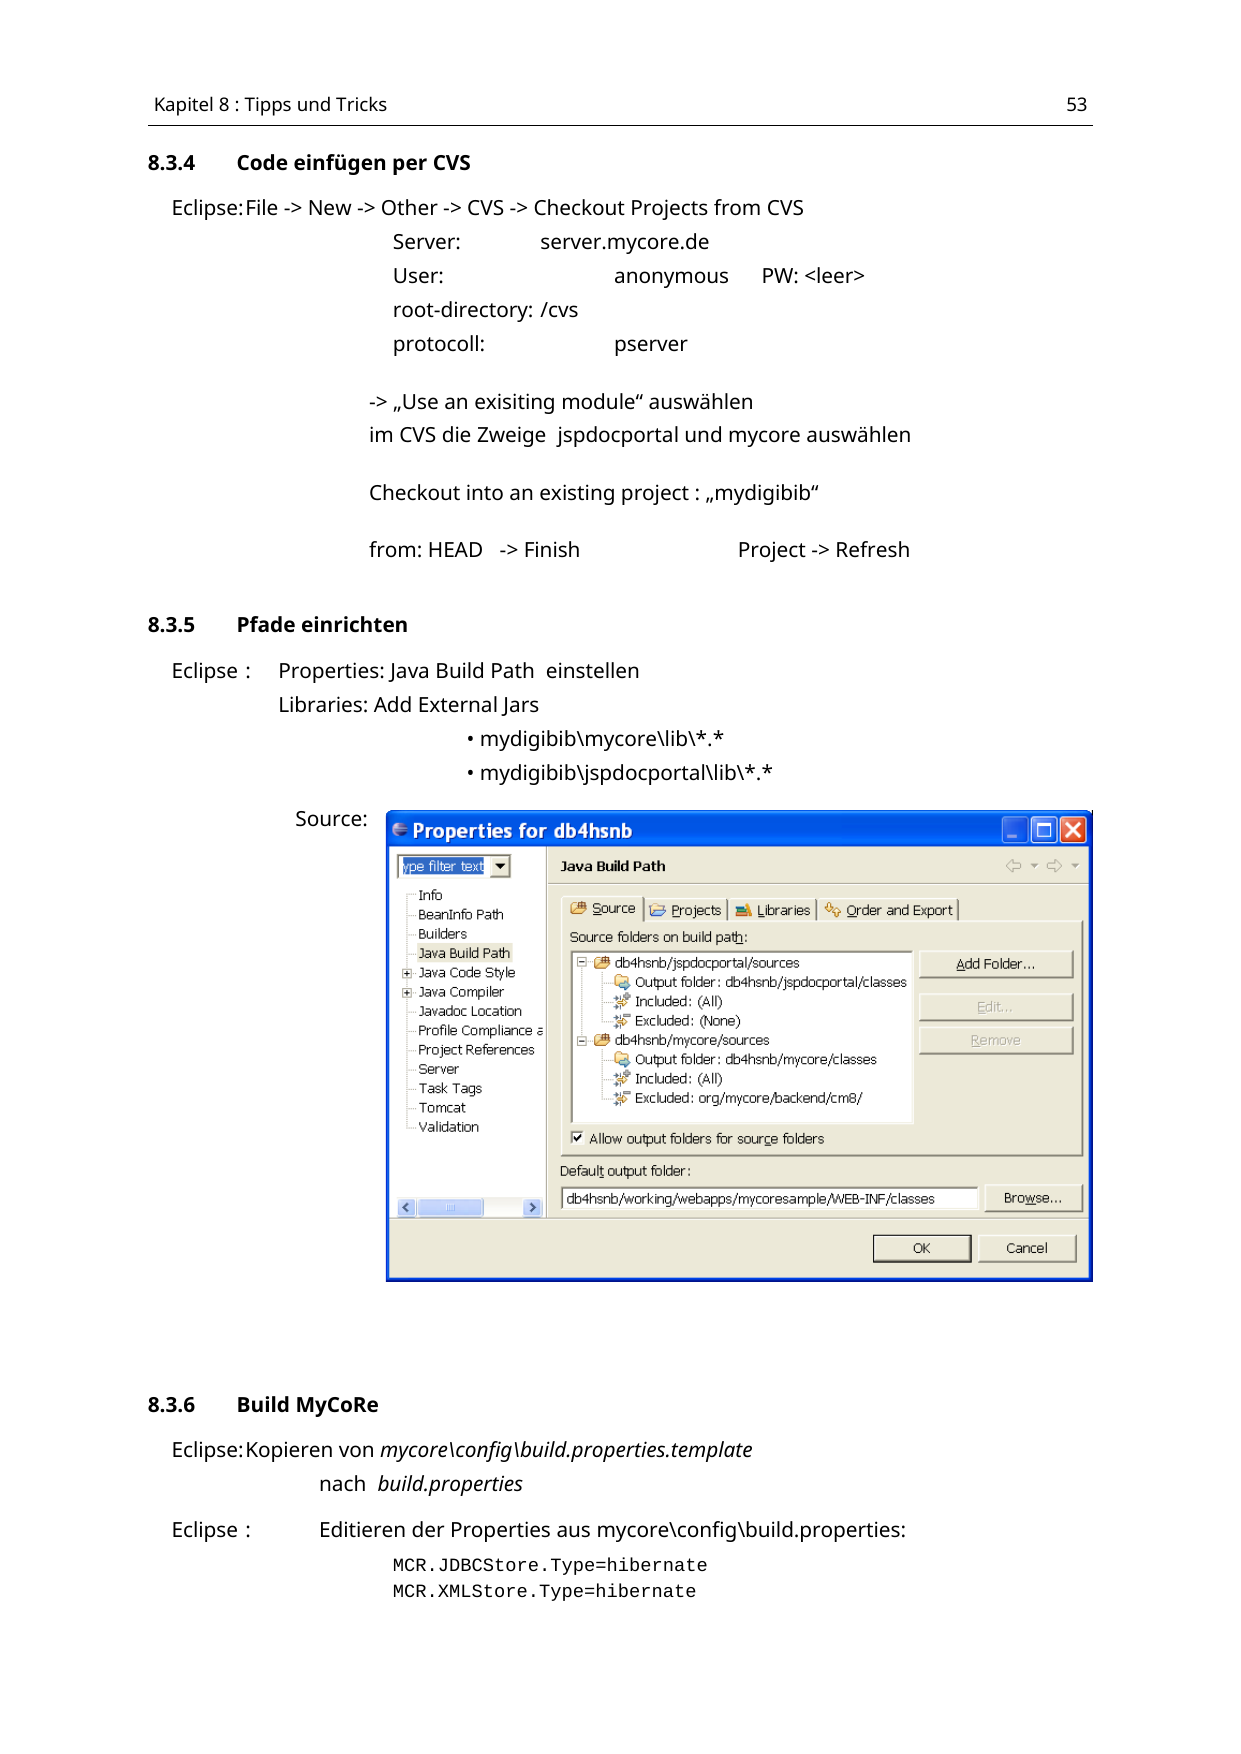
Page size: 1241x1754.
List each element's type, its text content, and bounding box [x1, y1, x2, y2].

text from: HEAD -> Finish Project -> Refresh [369, 535, 1069, 564]
text Eclipse : Editieren der Properties aus mycore\config\build.properties: MCR.JDBCStore.Type=hibernate MCR.XMLStore.Type=hibernate [171, 1516, 1069, 1603]
text Eclipse: File -> New -> Other -> CVS -> Checkout Projects from CVS Server: server.mycore.de User: anonymous PW: <leer> root-directory: /cvs protocoll: pserver [171, 193, 1069, 357]
text Source: [221, 804, 1069, 832]
text Checkout into an existing project : „mydigibib“ [369, 478, 1069, 506]
text -> „Use an exisiting module“ auswählen im CVS die Zweige jspdocportal und mycore auswählen [369, 387, 1069, 449]
subtitle Pfade einrichten [148, 611, 1092, 639]
picture [385, 810, 1093, 1282]
text Eclipse: Kopieren von mycore\config\build.properties.template nach build.properties [171, 1435, 1069, 1497]
subtitle Build MyCoRe [148, 1390, 1092, 1418]
text Eclipse : Properties: Java Build Path einstellen Libraries: Add External Jars • mydigibib\mycore\lib\*.* • mydigibib\jspdocportal\lib\*.* [171, 656, 1069, 786]
subtitle Code einfügen per CVS [148, 148, 1092, 176]
